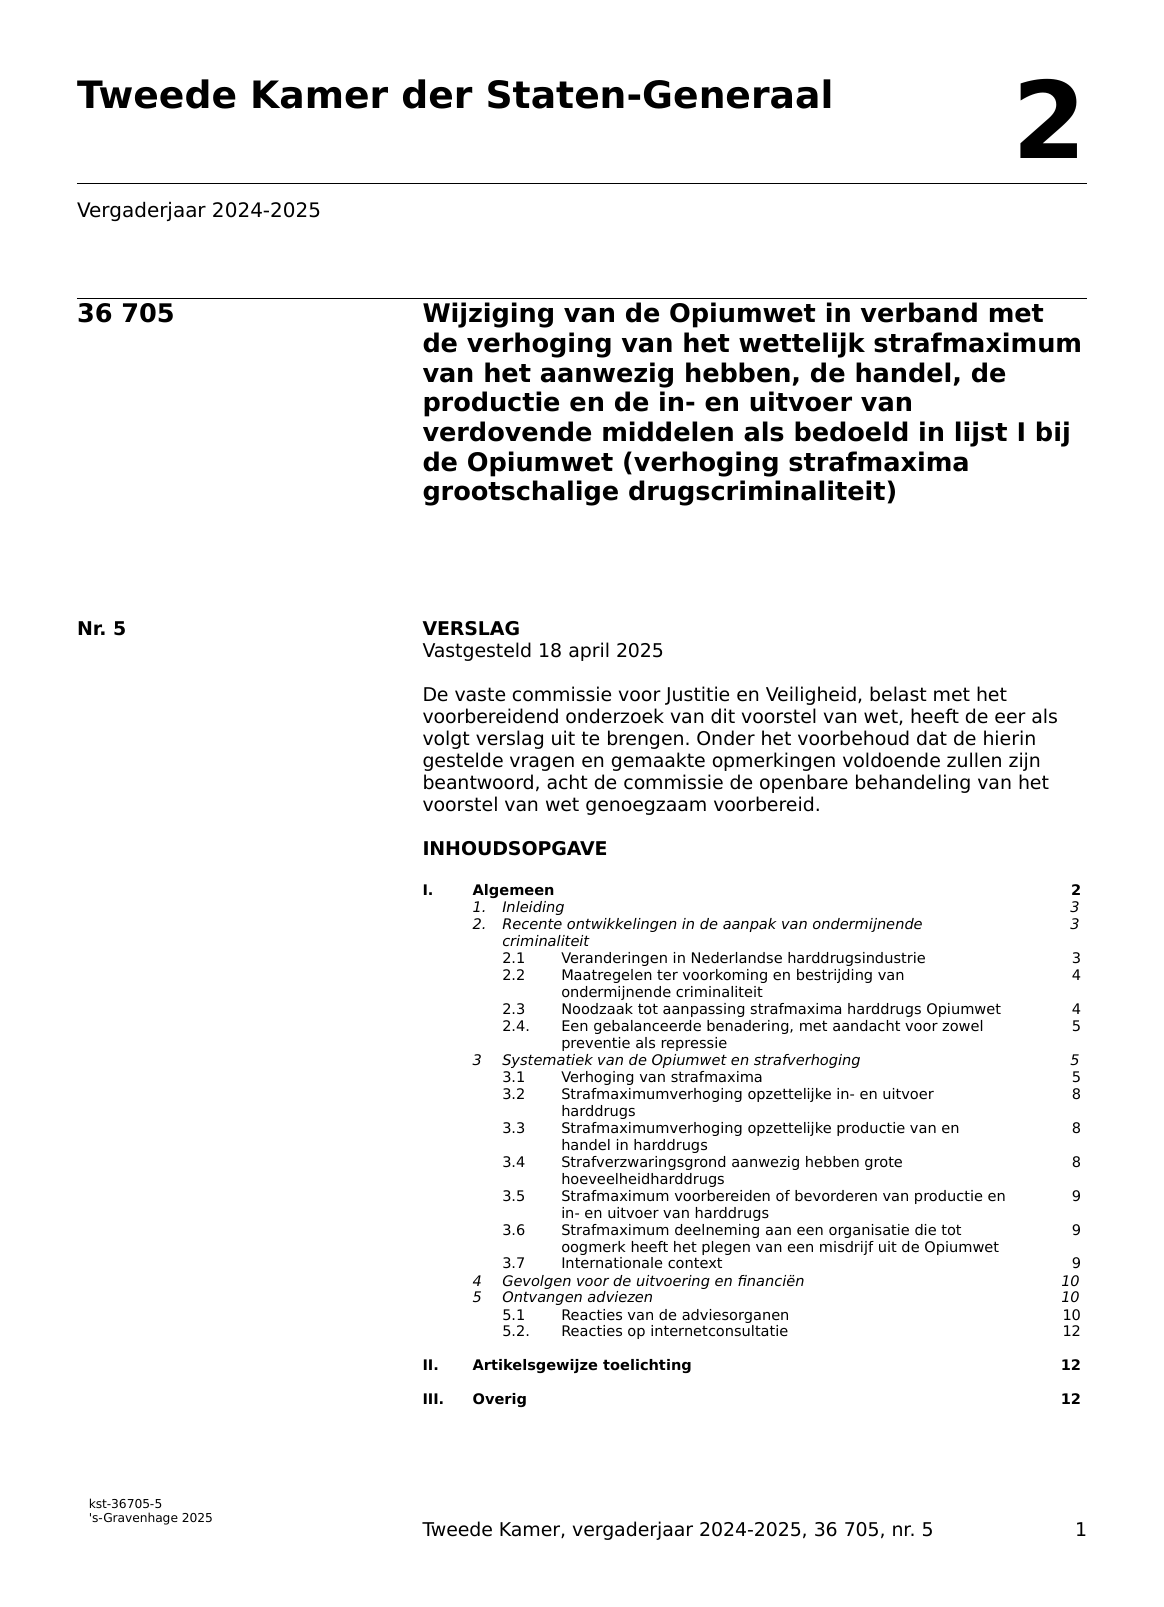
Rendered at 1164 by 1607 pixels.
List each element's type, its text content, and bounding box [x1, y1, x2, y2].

table_cell 4 [1013, 1001, 1087, 1018]
table_cell [467, 1306, 496, 1323]
table_cell [496, 1340, 555, 1357]
table_cell 4 [1013, 967, 1087, 1001]
table_cell 10 [1013, 1306, 1087, 1323]
table_cell Noodzaak tot aanpassing strafmaxima harddrugs Opiumwet [555, 1001, 1013, 1018]
table_cell [422, 1306, 467, 1323]
subtitle INHOUDSOPGAVE [422, 838, 1087, 860]
table_cell [422, 1120, 467, 1153]
table_cell [467, 1255, 496, 1272]
table_cell 3 [1013, 950, 1087, 967]
table_cell 5 [467, 1289, 496, 1306]
text Vastgesteld 18 april 2025 [422, 640, 1087, 662]
table_cell [467, 1374, 496, 1391]
table_cell 8 [1013, 1086, 1087, 1119]
table_cell [555, 1340, 1013, 1357]
table_cell [422, 950, 467, 967]
table_cell 2.4. [496, 1018, 555, 1052]
table_cell 2. [467, 916, 496, 950]
table_cell Verhoging van strafmaxima [555, 1069, 1013, 1086]
table_cell [422, 899, 467, 916]
table_cell 9 [1013, 1255, 1087, 1272]
table_cell [467, 1154, 496, 1187]
table_cell 12 [1013, 1323, 1087, 1340]
table_cell 5 [1013, 1069, 1087, 1086]
table_cell [467, 1188, 496, 1221]
table_header Tweede Kamer der Staten-Generaal [77, 59, 886, 183]
text kst-36705-5 [88, 1497, 323, 1511]
table_cell 8 [1013, 1154, 1087, 1187]
table_cell 5 [1013, 1052, 1087, 1069]
table_cell 5.2. [496, 1323, 555, 1340]
table_cell [467, 1001, 496, 1018]
table_cell 3.6 [496, 1221, 555, 1255]
subtitle Nr. 5 VERSLAG [77, 618, 1087, 640]
text 's-Gravenhage 2025 [88, 1511, 323, 1525]
table_cell Overig [467, 1391, 1013, 1408]
table_cell [496, 1374, 555, 1391]
table_cell 3 [1013, 899, 1087, 916]
table_cell Inleiding [496, 899, 1013, 916]
subtitle 36 705 Wijziging van de Opiumwet in verband met de verhoging van het wettelijk strafmaximum van het aanwezig hebben, de handel, de productie en de in- en uitvoer van verdovende middelen als bedoeld in lijst I bij de Opiumwet (verhoging strafmaxima grootschalige drugscriminaliteit) [77, 299, 1087, 507]
table_cell [422, 1374, 467, 1391]
table_cell [422, 1069, 467, 1086]
table_cell [422, 1323, 467, 1340]
table_cell 1. [467, 899, 496, 916]
table_cell [1013, 1340, 1087, 1357]
table_cell [422, 1154, 467, 1187]
table_cell Strafverzwaringsgrond aanwezig hebben grote hoeveelheidharddrugs [555, 1154, 1013, 1187]
table_cell [422, 1001, 467, 1018]
table_cell Strafmaximumverhoging opzettelijke productie van en handel in harddrugs [555, 1120, 1013, 1153]
table_header 2 [886, 59, 1087, 183]
table_cell [467, 1120, 496, 1153]
table_cell 2.1 [496, 950, 555, 967]
table_cell 3.2 [496, 1086, 555, 1119]
table_cell [467, 950, 496, 967]
table_cell 4 [467, 1273, 496, 1289]
table_cell [1013, 1374, 1087, 1391]
table_cell Een gebalanceerde benadering, met aandacht voor zowel preventie als repressie [555, 1018, 1013, 1052]
table_cell Strafmaximumverhoging opzettelijke in- en uitvoer harddrugs [555, 1086, 1013, 1119]
table_cell 3 [467, 1052, 496, 1069]
table_cell [467, 1221, 496, 1255]
table_cell 2.2 [496, 967, 555, 1001]
table_cell 9 [1013, 1221, 1087, 1255]
table_cell 12 [1013, 1357, 1087, 1374]
table_cell [422, 1340, 467, 1357]
table_cell [422, 1221, 467, 1255]
table_cell 10 [1013, 1273, 1087, 1289]
table_cell Internationale context [555, 1255, 1013, 1272]
table_cell [422, 1018, 467, 1052]
table_cell III. [422, 1391, 467, 1408]
table_cell 10 [1013, 1289, 1087, 1306]
table_cell [422, 1273, 467, 1289]
table_cell [422, 1086, 467, 1119]
table_cell [422, 916, 467, 950]
table_cell [422, 967, 467, 1001]
table_cell 5 [1013, 1018, 1087, 1052]
table_header 2 [1013, 882, 1087, 899]
table_cell Strafmaximum deelneming aan een organisatie die tot oogmerk heeft het plegen van een misdrijf uit de Opiumwet [555, 1221, 1013, 1255]
table_cell [467, 1086, 496, 1119]
table_header Algemeen [467, 882, 1013, 899]
table_cell [467, 1323, 496, 1340]
table_cell Reacties van de adviesorganen [555, 1306, 1013, 1323]
table_cell Vergaderjaar 2024-2025 [77, 184, 1087, 298]
table_header I. [422, 882, 467, 899]
table_cell [467, 967, 496, 1001]
table_cell [467, 1018, 496, 1052]
table_cell 8 [1013, 1120, 1087, 1153]
text De vaste commissie voor Justitie en Veiligheid, belast met het voorbereidend onderzoek van dit voorstel van wet, heeft de eer als volgt verslag uit te brengen. Onder het voorbehoud dat de hierin gestelde vragen en gemaakte opmerkingen voldoende zullen zijn beantwoord, acht de commissie de openbare behandeling van het voorstel van wet genoegzaam voorbereid. [422, 684, 1087, 816]
table_cell 3 [1013, 916, 1087, 950]
table_cell 9 [1013, 1188, 1087, 1221]
table_cell Gevolgen voor de uitvoering en financiën [496, 1273, 1013, 1289]
table_cell Maatregelen ter voorkoming en bestrijding van ondermijnende criminaliteit [555, 967, 1013, 1001]
table_cell 3.7 [496, 1255, 555, 1272]
table_cell Strafmaximum voorbereiden of bevorderen van productie en in- en uitvoer van harddrugs [555, 1188, 1013, 1221]
table_cell 5.1 [496, 1306, 555, 1323]
table_cell [422, 1188, 467, 1221]
table_cell 3.4 [496, 1154, 555, 1187]
table_cell 2.3 [496, 1001, 555, 1018]
table_cell II. [422, 1357, 467, 1374]
table_cell 3.1 [496, 1069, 555, 1086]
table_cell Ontvangen adviezen [496, 1289, 1013, 1306]
table_cell 3.5 [496, 1188, 555, 1221]
table_cell [422, 1255, 467, 1272]
table_cell Veranderingen in Nederlandse harddrugsindustrie [555, 950, 1013, 967]
table_cell Systematiek van de Opiumwet en strafverhoging [496, 1052, 1013, 1069]
table_cell 3.3 [496, 1120, 555, 1153]
table_cell [467, 1069, 496, 1086]
table_cell 12 [1013, 1391, 1087, 1408]
table_cell [467, 1340, 496, 1357]
table_cell Artikelsgewijze toelichting [467, 1357, 1013, 1374]
table_cell Recente ontwikkelingen in de aanpak van ondermijnende criminaliteit [496, 916, 1013, 950]
table_cell [422, 1052, 467, 1069]
table_cell [422, 1289, 467, 1306]
table_cell [555, 1374, 1013, 1391]
table_cell Reacties op internetconsultatie [555, 1323, 1013, 1340]
